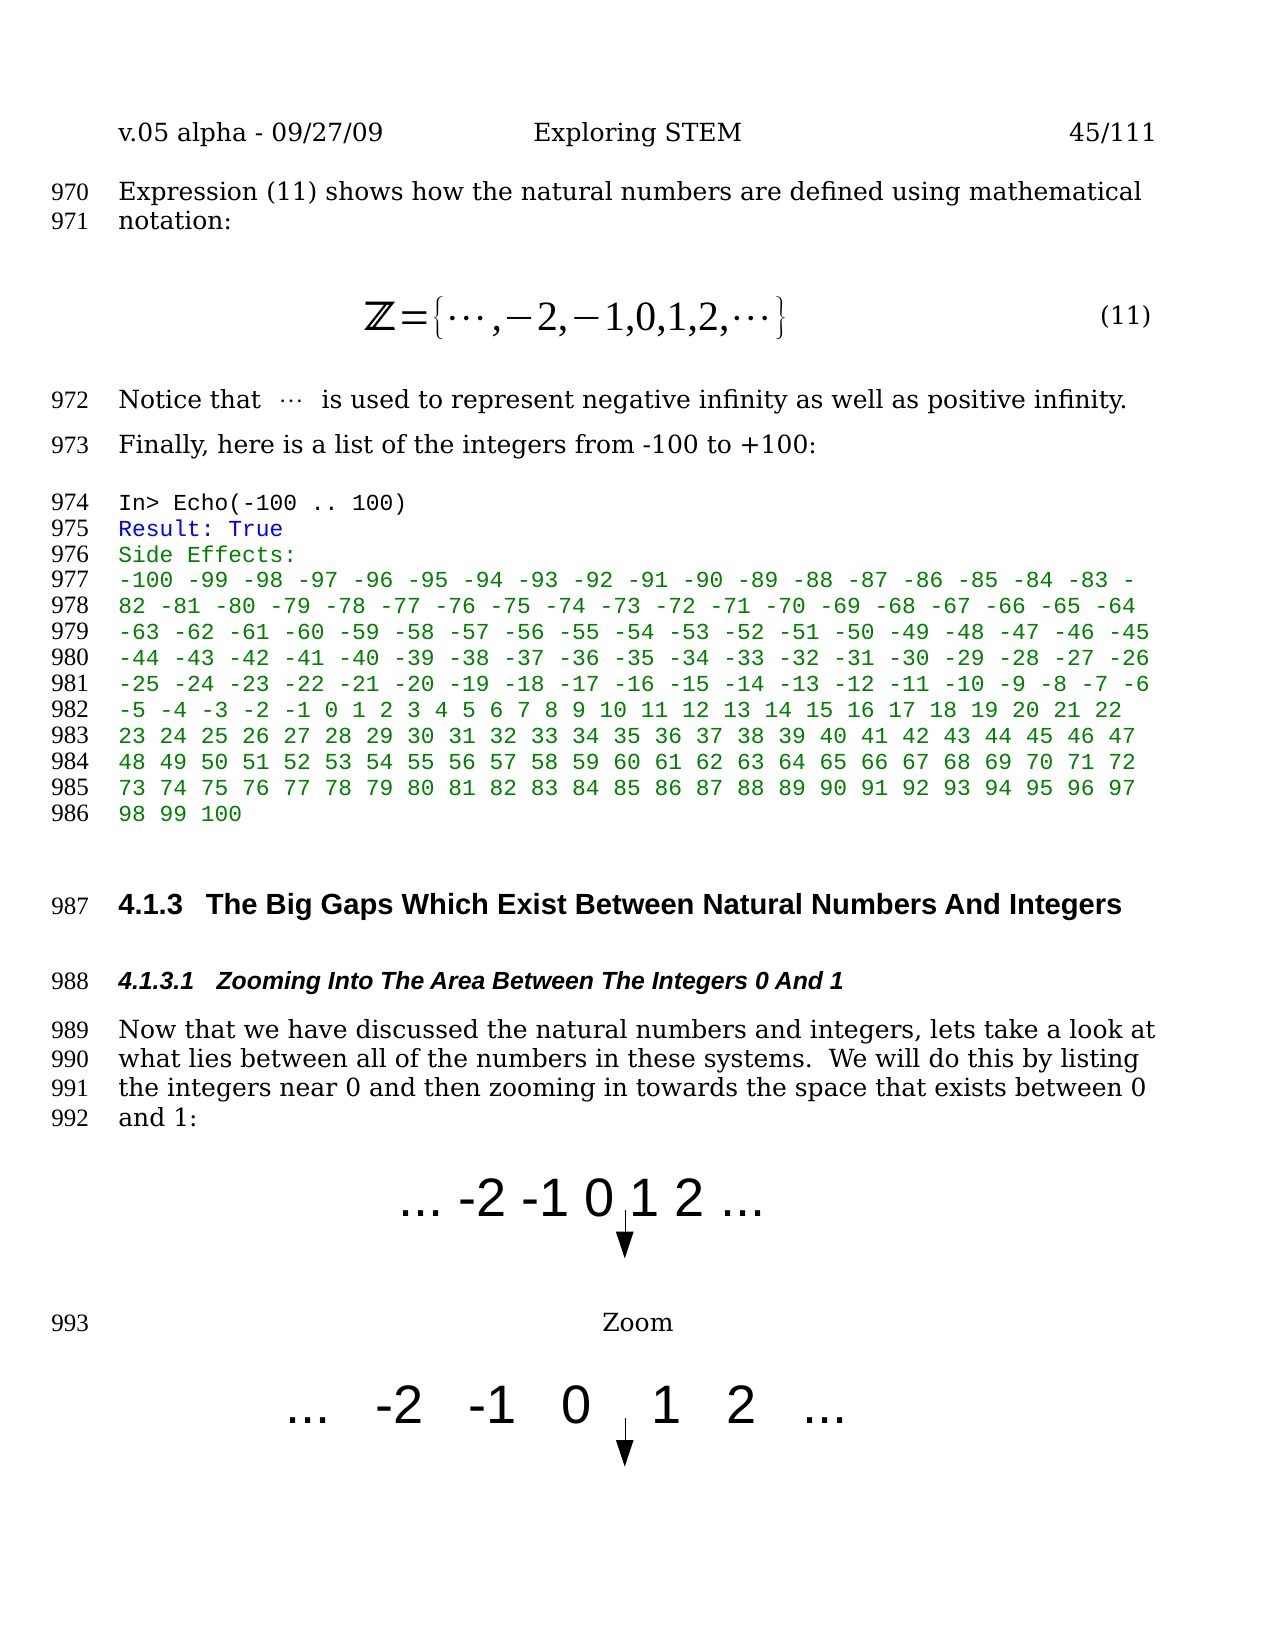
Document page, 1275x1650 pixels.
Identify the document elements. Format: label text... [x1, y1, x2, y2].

text Notice thatis used to represent negative infinity as well as positive infinity. [118, 385, 1157, 415]
text Expression (11) shows how the natural numbers are defined using mathematical notation: [118, 177, 1157, 235]
text -100 -99 -98 -97 -96 -95 -94 -93 -92 -91 -90 -89 -88 -87 -86 -85 -84 -83 -82 -81 -80 -79 -78 -77 -76 -75 -74 -73 -72 -71 -70 -69 -68 -67 -66 -65 -64 -63 -62 -61 -60 -59 -58 -57 -56 -55 -54 -53 -52 -51 -50 -49 -48 -47 -46 -45 -44 -43 -42 -41 -40 -39 -38 -37 -36 -35 -34 -33 -32 -31 -30 -29 -28 -27 -26 -25 -24 -23 -22 -21 -20 -19 -18 -17 -16 -15 -14 -13 -12 -11 -10 -9 -8 -7 -6 -5 -4 -3 -2 -1 0 1 2 3 4 5 6 7 8 9 10 11 12 13 14 15 16 17 18 19 20 21 22 23 24 25 26 27 28 29 30 31 32 33 34 35 36 37 38 39 40 41 42 43 44 45 46 47 48 49 50 51 52 53 54 55 56 57 58 59 60 61 62 63 64 65 66 67 68 69 70 71 72 73 74 75 76 77 78 79 80 81 82 83 84 85 86 87 88 89 90 91 92 93 94 95 96 97 98 99 100 [118, 569, 1157, 828]
text In> Echo(-100 .. 100) [118, 491, 1157, 517]
text Side Effects: [118, 543, 1157, 569]
table_header [118, 285, 1041, 347]
subtitle The Big Gaps Which Exist Between Natural Numbers And Integers [118, 887, 1157, 921]
text Zoom [118, 1308, 1157, 1337]
text Result: True [118, 517, 1157, 543]
text Finally, here is a list of the integers from -100 to +100: [118, 430, 1157, 459]
subtitle Zooming Into The Area Between The Integers 0 And 1 [118, 966, 1157, 994]
table_header (11) [1041, 285, 1157, 347]
text Now that we have discussed the natural numbers and integers, lets take a look at what lies between all of the numbers in these systems. We will do this by listing the integers near 0 and then zooming in towards the space that exists between 0 and 1: [118, 1015, 1157, 1132]
